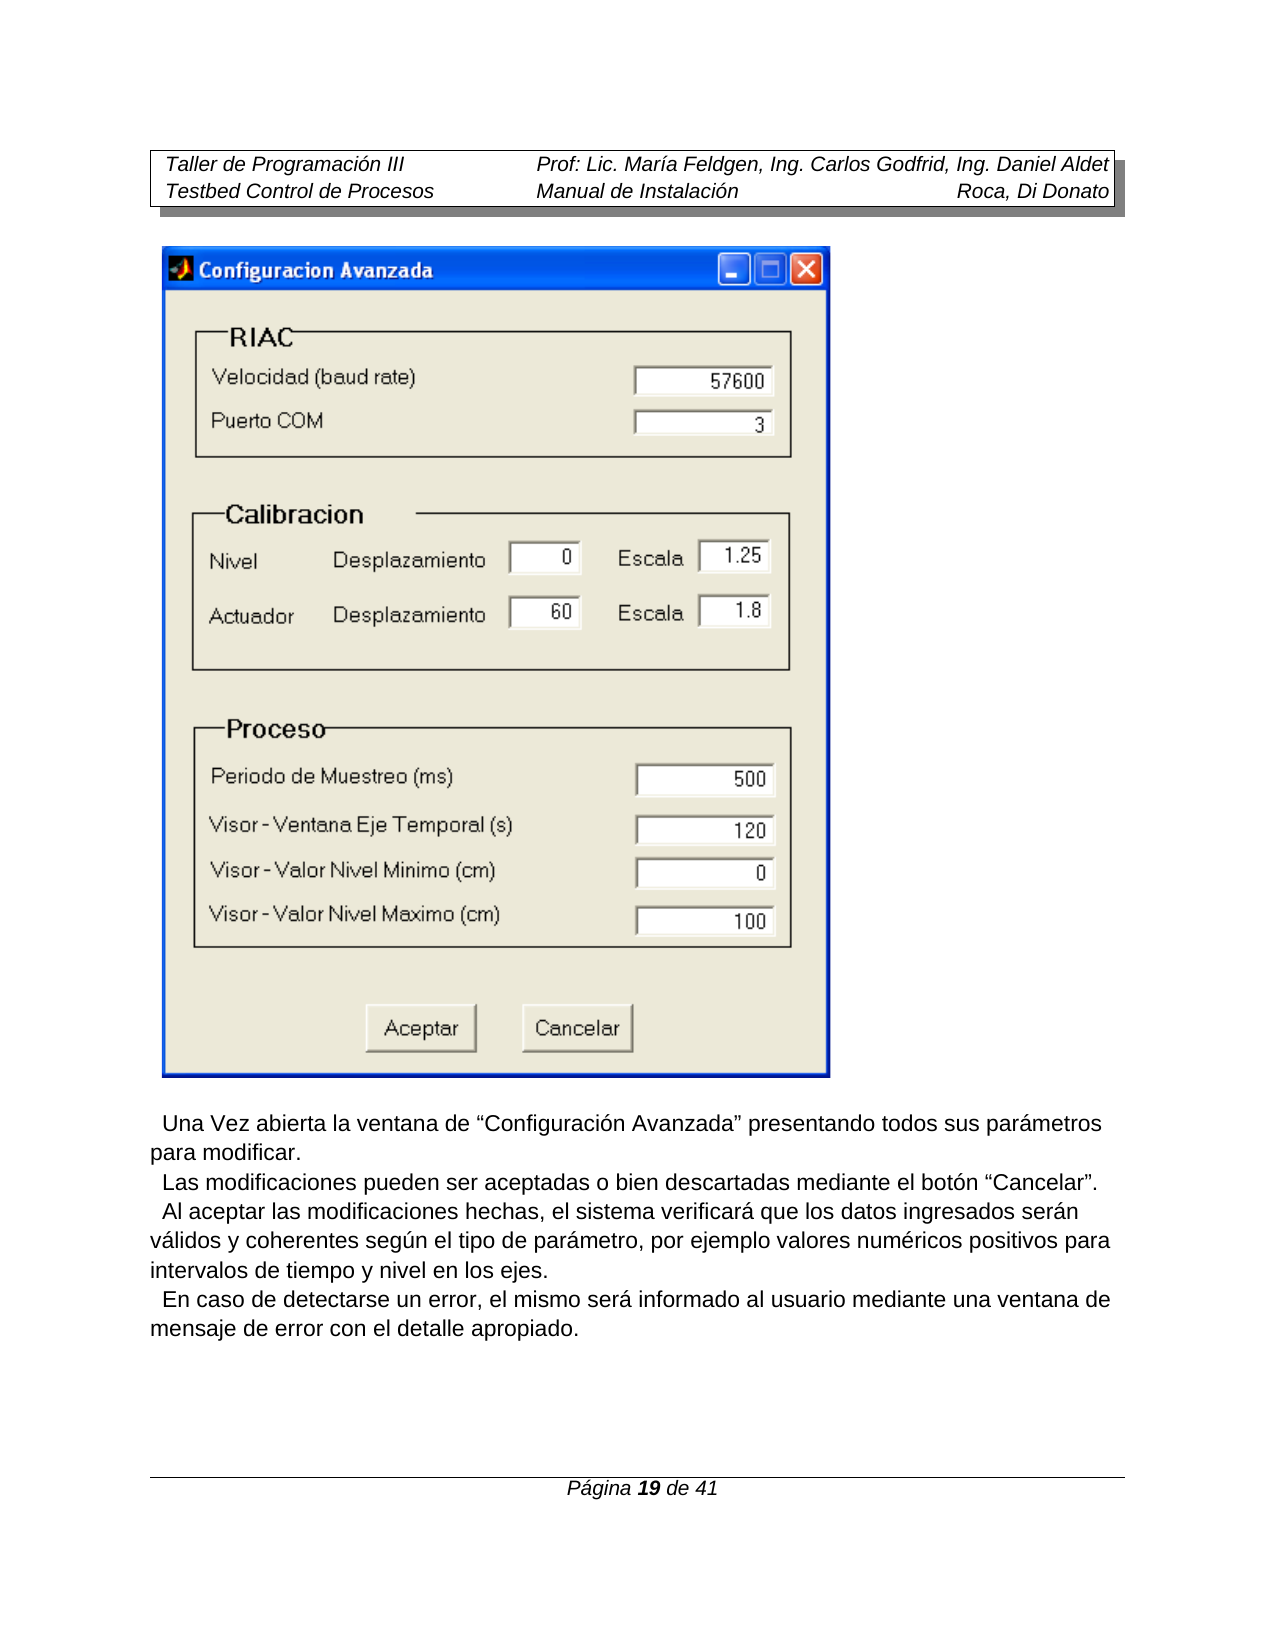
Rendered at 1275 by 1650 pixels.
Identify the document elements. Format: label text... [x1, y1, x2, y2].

text Una Vez abierta la ventana de “Configuración Avanzada” presentando todos sus parámetros para modificar. [150, 1110, 1125, 1165]
picture [161, 246, 831, 1078]
text En caso de detectarse un error, el mismo será informado al usuario mediante una ventana de mensaje de error con el detalle apropiado. [150, 1287, 1125, 1342]
text Las modificaciones pueden ser aceptadas o bien descartadas mediante el botón “Cancelar”. [150, 1169, 1125, 1195]
text Al aceptar las modificaciones hechas, el sistema verificará que los datos ingresados serán válidos y coherentes según el tipo de parámetro, por ejemplo valores numéricos positivos para intervalos de tiempo y nivel en los ejes. [150, 1198, 1125, 1283]
